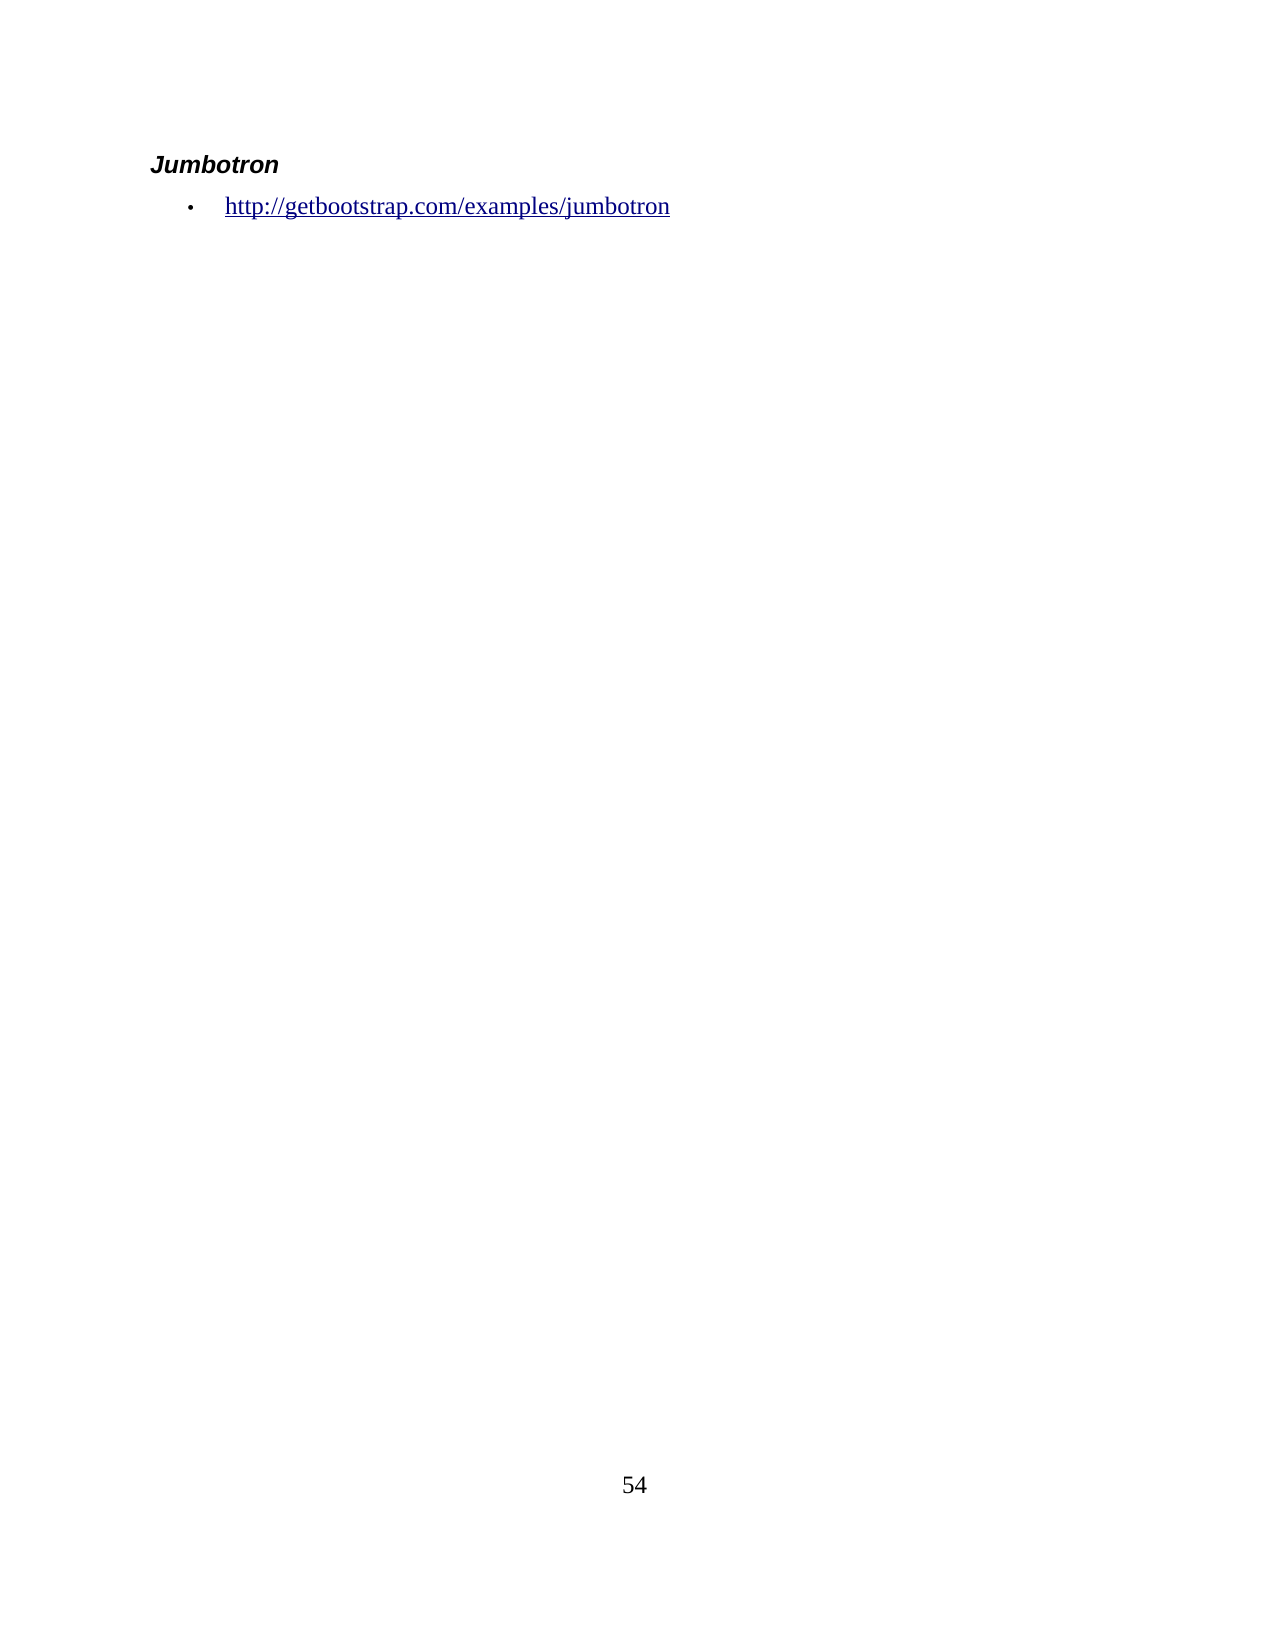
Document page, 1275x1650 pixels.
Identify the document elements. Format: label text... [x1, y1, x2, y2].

list http://getbootstrap.com/examples/jumbotron [187, 191, 1125, 220]
subtitle Jumbotron [150, 150, 1125, 178]
